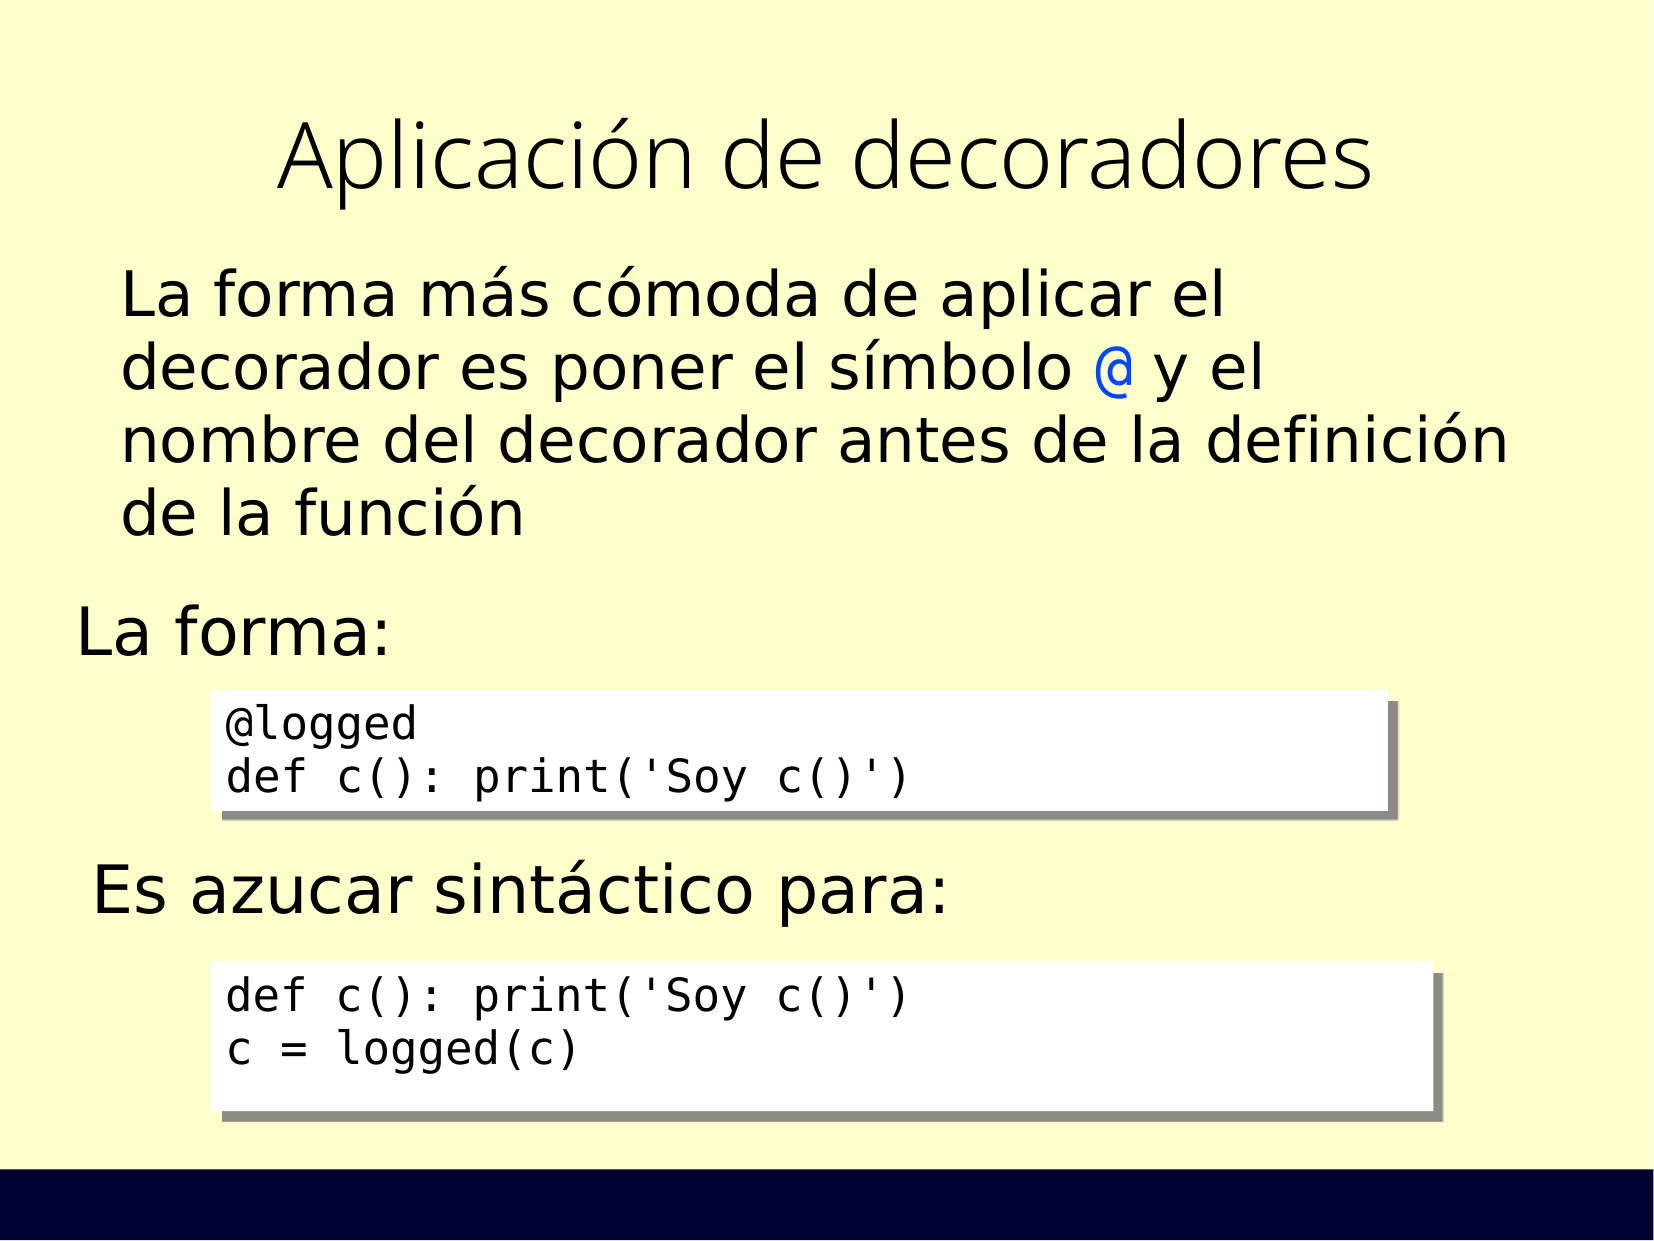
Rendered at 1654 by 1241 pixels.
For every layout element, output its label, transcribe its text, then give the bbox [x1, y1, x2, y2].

text_box La forma más cómoda de aplicar el decorador es poner el símbolo @ y el nombre del decorador antes de la definición de la función [120, 257, 1525, 552]
list La forma: [75, 576, 1531, 689]
text_box @logged def c(): print('Soy c()') [210, 689, 1388, 811]
title Aplicación de decoradores [82, 49, 1571, 257]
list Es azucar sintáctico para: [91, 834, 1547, 947]
text_box def c(): print('Soy c()') c = logged(c) [210, 961, 1434, 1112]
